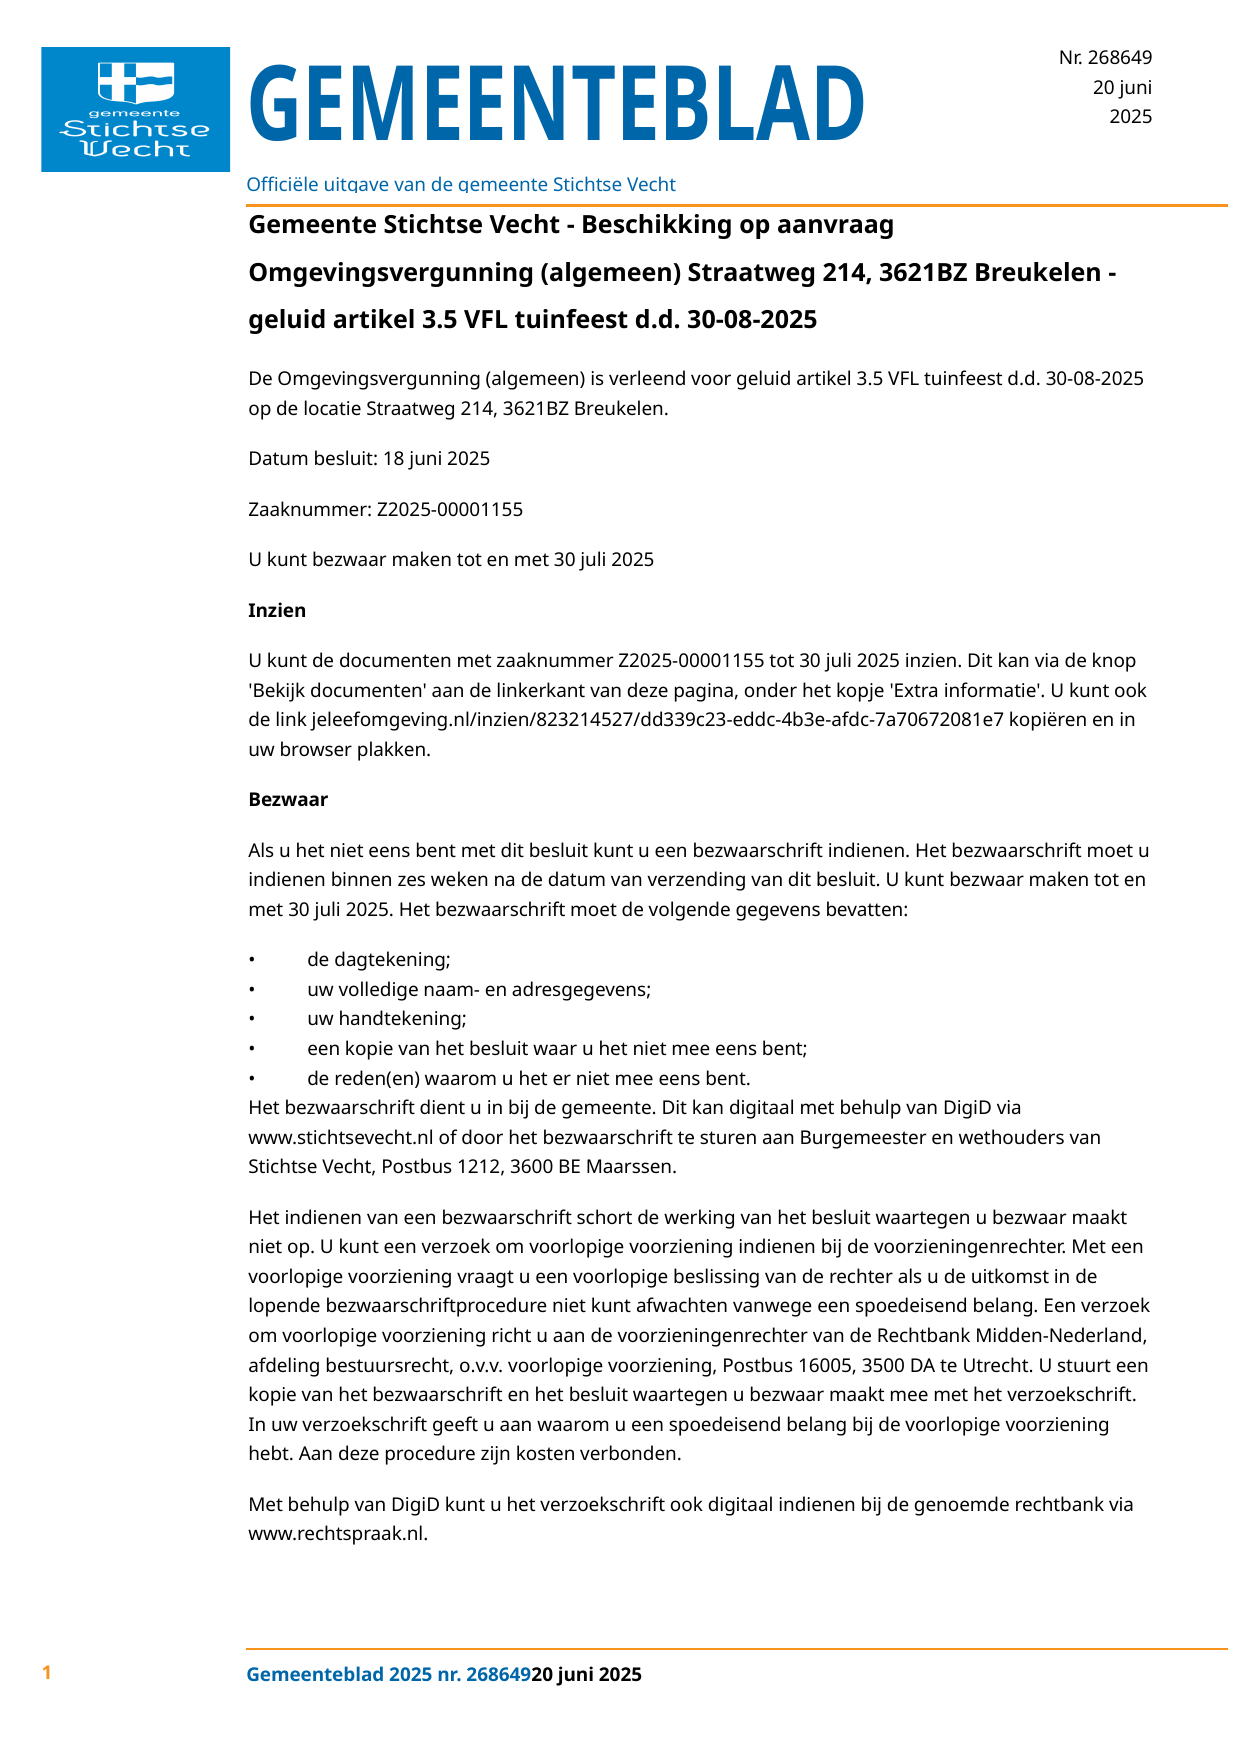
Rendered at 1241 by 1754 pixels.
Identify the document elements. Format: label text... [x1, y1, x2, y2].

text Inzien [248, 597, 1152, 622]
text U kunt de documenten met zaaknummer Z2025-00001155 tot 30 juli 2025 inzien. Dit kan via de knop 'Bekijk documenten' aan de linkerkant van deze pagina, onder het kopje 'Extra informatie'. U kunt ook de link jeleefomgeving.nl/inzien/823214527/dd339c23-eddc-4b3e-afdc-7a70672081e7 kopiëren en in uw browser plakken. [248, 647, 1152, 762]
list uw handtekening; [248, 1006, 1152, 1031]
text Zaaknummer: Z2025-00001155 [248, 496, 1152, 522]
text U kunt bezwaar maken tot en met 30 juli 2025 [248, 546, 1152, 572]
list uw volledige naam- en adresgegevens; [248, 976, 1152, 1002]
text Bezwaar [248, 786, 1152, 812]
picture [99, 63, 135, 101]
picture [137, 63, 174, 103]
list de reden(en) waarom u het er niet mee eens bent. [248, 1065, 1152, 1090]
list de dagtekening; [248, 946, 1152, 972]
text Het indienen van een bezwaarschrift schort de werking van het besluit waartegen u bezwaar maakt niet op. U kunt een verzoek om voorlopige voorziening indienen bij de voorzieningenrechter. Met een voorlopige voorziening vraagt u een voorlopige beslissing van de rechter als u de uitkomst in de lopende bezwaarschriftprocedure niet kunt afwachten vanwege een spoedeisend belang. Een verzoek om voorlopige voorziening richt u aan de voorzieningenrechter van de Rechtbank Midden-Nederland, afdeling bestuursrecht, o.v.v. voorlopige voorziening, Postbus 16005, 3500 DA te Utrecht. U stuurt een kopie van het bezwaarschrift en het besluit waartegen u bezwaar maakt mee met het verzoekschrift. In uw verzoekschrift geeft u aan waarom u een spoedeisend belang bij de voorlopige voorziening hebt. Aan deze procedure zijn kosten verbonden. [248, 1204, 1152, 1466]
text Het bezwaarschrift dient u in bij de gemeente. Dit kan digitaal met behulp van DigiD via www.stichtsevecht.nl of door het bezwaarschrift te sturen aan Burgemeester en wethouders van Stichtse Vecht, Postbus 1212, 3600 BE Maarssen. [248, 1094, 1152, 1179]
text Gemeente Stichtse Vecht - Beschikking op aanvraag Omgevingsvergunning (algemeen) Straatweg 214, 3621BZ Breukelen - geluid artikel 3.5 VFL tuinfeest d.d. 30-08-2025 [248, 207, 1152, 336]
text De Omgevingsvergunning (algemeen) is verleend voor geluid artikel 3.5 VFL tuinfeest d.d. 30-08-2025 op de locatie Straatweg 214, 3621BZ Breukelen. [248, 366, 1152, 421]
text Als u het niet eens bent met dit besluit kunt u een bezwaarschrift indienen. Het bezwaarschrift moet u indienen binnen zes weken na de datum van verzending van dit besluit. U kunt bezwaar maken tot en met 30 juli 2025. Het bezwaarschrift moet de volgende gegevens bevatten: [248, 837, 1152, 922]
text Met behulp van DigiD kunt u het verzoekschrift ook digitaal indienen bij de genoemde rechtbank via www.rechtspraak.nl. [248, 1491, 1152, 1546]
list een kopie van het besluit waar u het niet mee eens bent; [248, 1035, 1152, 1061]
text Datum besluit: 18 juni 2025 [248, 446, 1152, 471]
